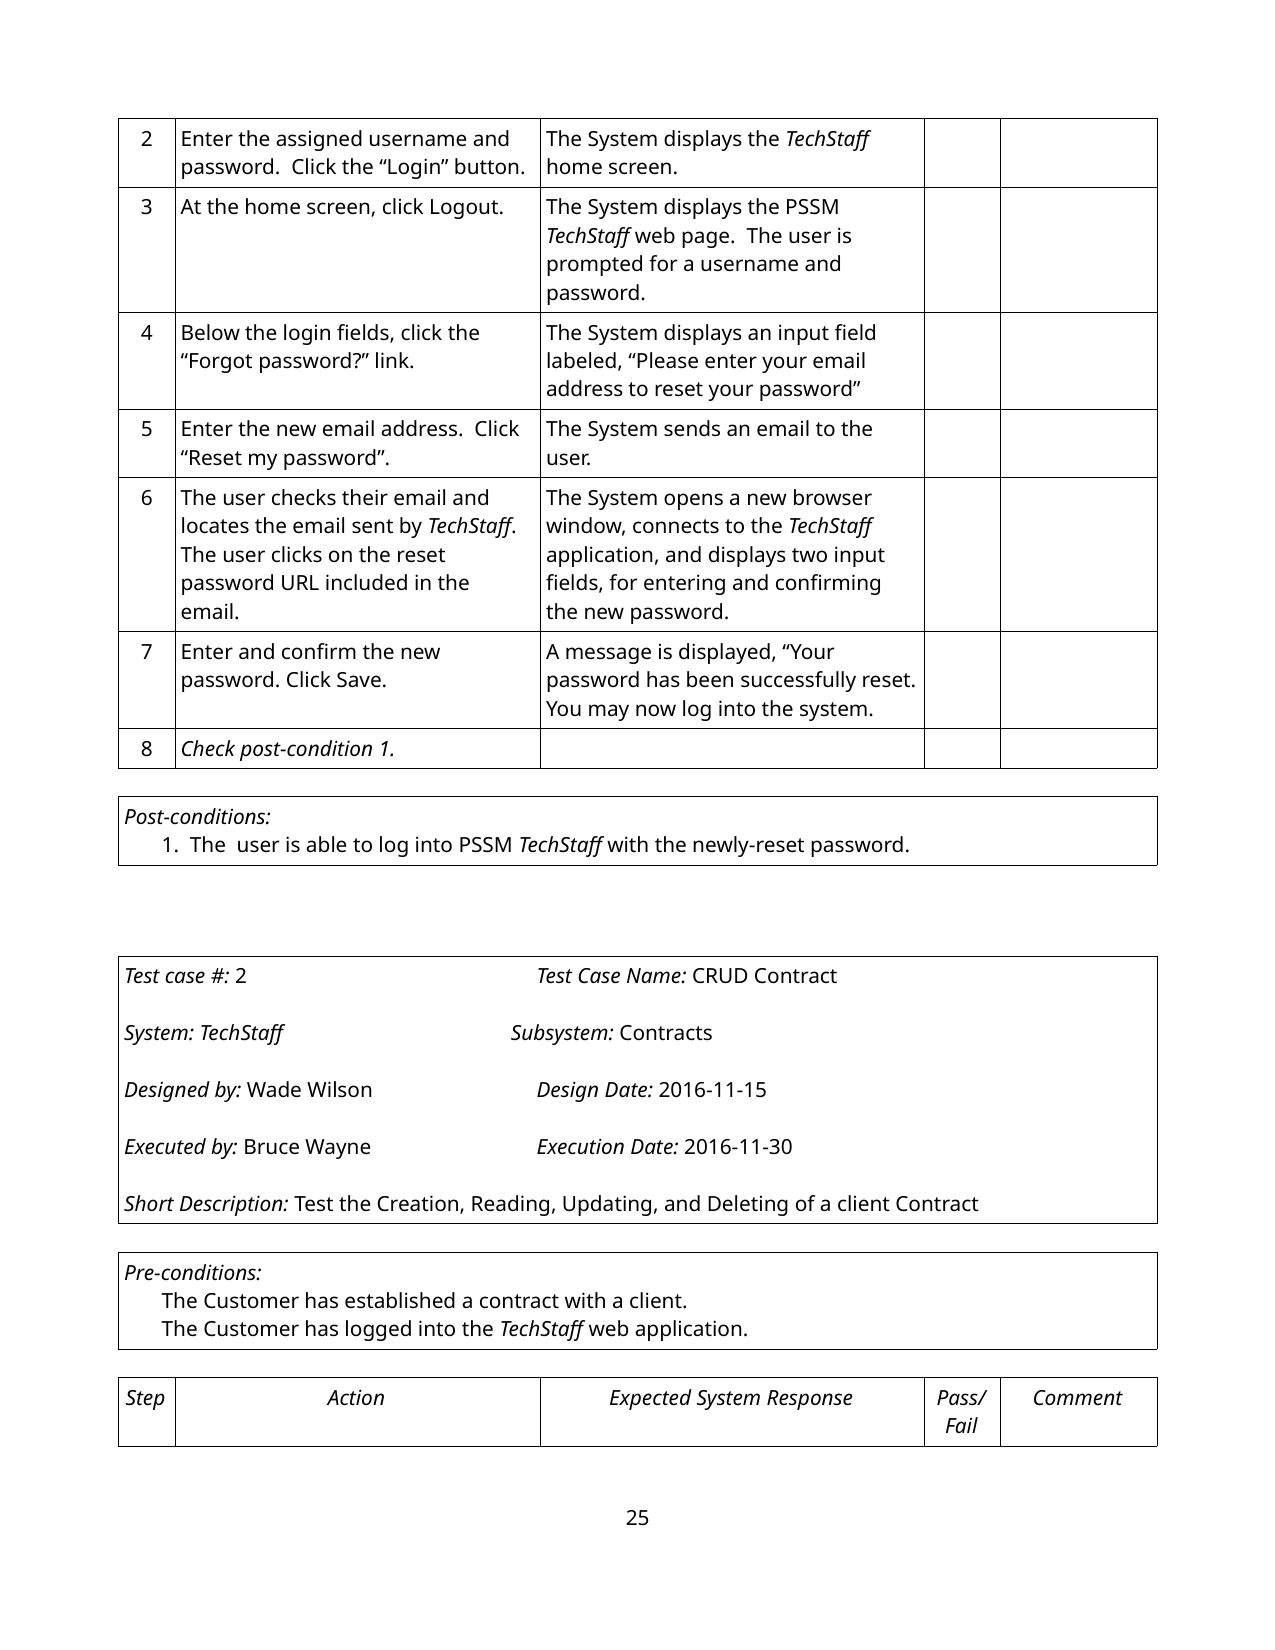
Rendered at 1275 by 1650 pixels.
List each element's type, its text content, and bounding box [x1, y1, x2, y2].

table_header Pre-conditions: The Customer has established a contract with a client. The Customer has logged into the TechStaff web application. [119, 1253, 1157, 1349]
table_cell [925, 478, 1000, 631]
table_cell 5 [119, 410, 175, 477]
table_cell [1001, 632, 1157, 728]
table_header Test case #: 2 Test Case Name: CRUD Contract System: TechStaff Subsystem: Contracts Designed by: Wade Wilson Design Date: 2016-11-15 Executed by: Bruce Wayne Execution Date: 2016-11-30 Short Description: Test the Creation, Reading, Updating, and Deleting of a client Contract [119, 957, 1157, 1223]
table_cell The user checks their email and locates the email sent by TechStaff. The user clicks on the reset password URL included in the email. [176, 478, 540, 631]
table_cell [925, 188, 1000, 312]
table_cell Enter the new email address. Click “Reset my password”. [176, 410, 540, 477]
table_cell 2 [119, 119, 175, 187]
table_header Comment [1001, 1378, 1157, 1446]
table_header Action [176, 1378, 540, 1446]
table_cell The System displays the PSSM TechStaff web page. The user is prompted for a username and password. [541, 188, 924, 312]
table_cell The System sends an email to the user. [541, 410, 924, 477]
table_cell [1001, 729, 1157, 768]
table_cell [925, 632, 1000, 728]
table_cell Enter and confirm the new password. Click Save. [176, 632, 540, 728]
table_cell Below the login fields, click the “Forgot password?” link. [176, 313, 540, 409]
table_cell 6 [119, 478, 175, 631]
table_cell 3 [119, 188, 175, 312]
table_cell [1001, 410, 1157, 477]
table_cell Check post-condition 1. [176, 729, 540, 768]
table_cell [925, 729, 1000, 768]
table_cell [925, 119, 1000, 187]
table_header Expected System Response [541, 1378, 924, 1446]
table_cell [1001, 188, 1157, 312]
table_cell The System displays the TechStaff home screen. [541, 119, 924, 187]
table_cell [1001, 119, 1157, 187]
table_cell [1001, 313, 1157, 409]
table_header Pass/ Fail [925, 1378, 1000, 1446]
table_cell Enter the assigned username and password. Click the “Login” button. [176, 119, 540, 187]
table_cell [1001, 478, 1157, 631]
table_header Step [119, 1378, 175, 1446]
table_cell A message is displayed, “Your password has been successfully reset. You may now log into the system. [541, 632, 924, 728]
table_cell The System opens a new browser window, connects to the TechStaff application, and displays two input fields, for entering and confirming the new password. [541, 478, 924, 631]
table_cell At the home screen, click Logout. [176, 188, 540, 312]
table_cell [925, 313, 1000, 409]
table_cell The System displays an input field labeled, “Please enter your email address to reset your password” [541, 313, 924, 409]
table_cell 7 [119, 632, 175, 728]
table_cell 8 [119, 729, 175, 768]
table_header Post-conditions: 1. The user is able to log into PSSM TechStaff with the newly-reset password. [119, 797, 1157, 865]
table_cell [541, 729, 924, 768]
table_cell [925, 410, 1000, 477]
table_cell 4 [119, 313, 175, 409]
